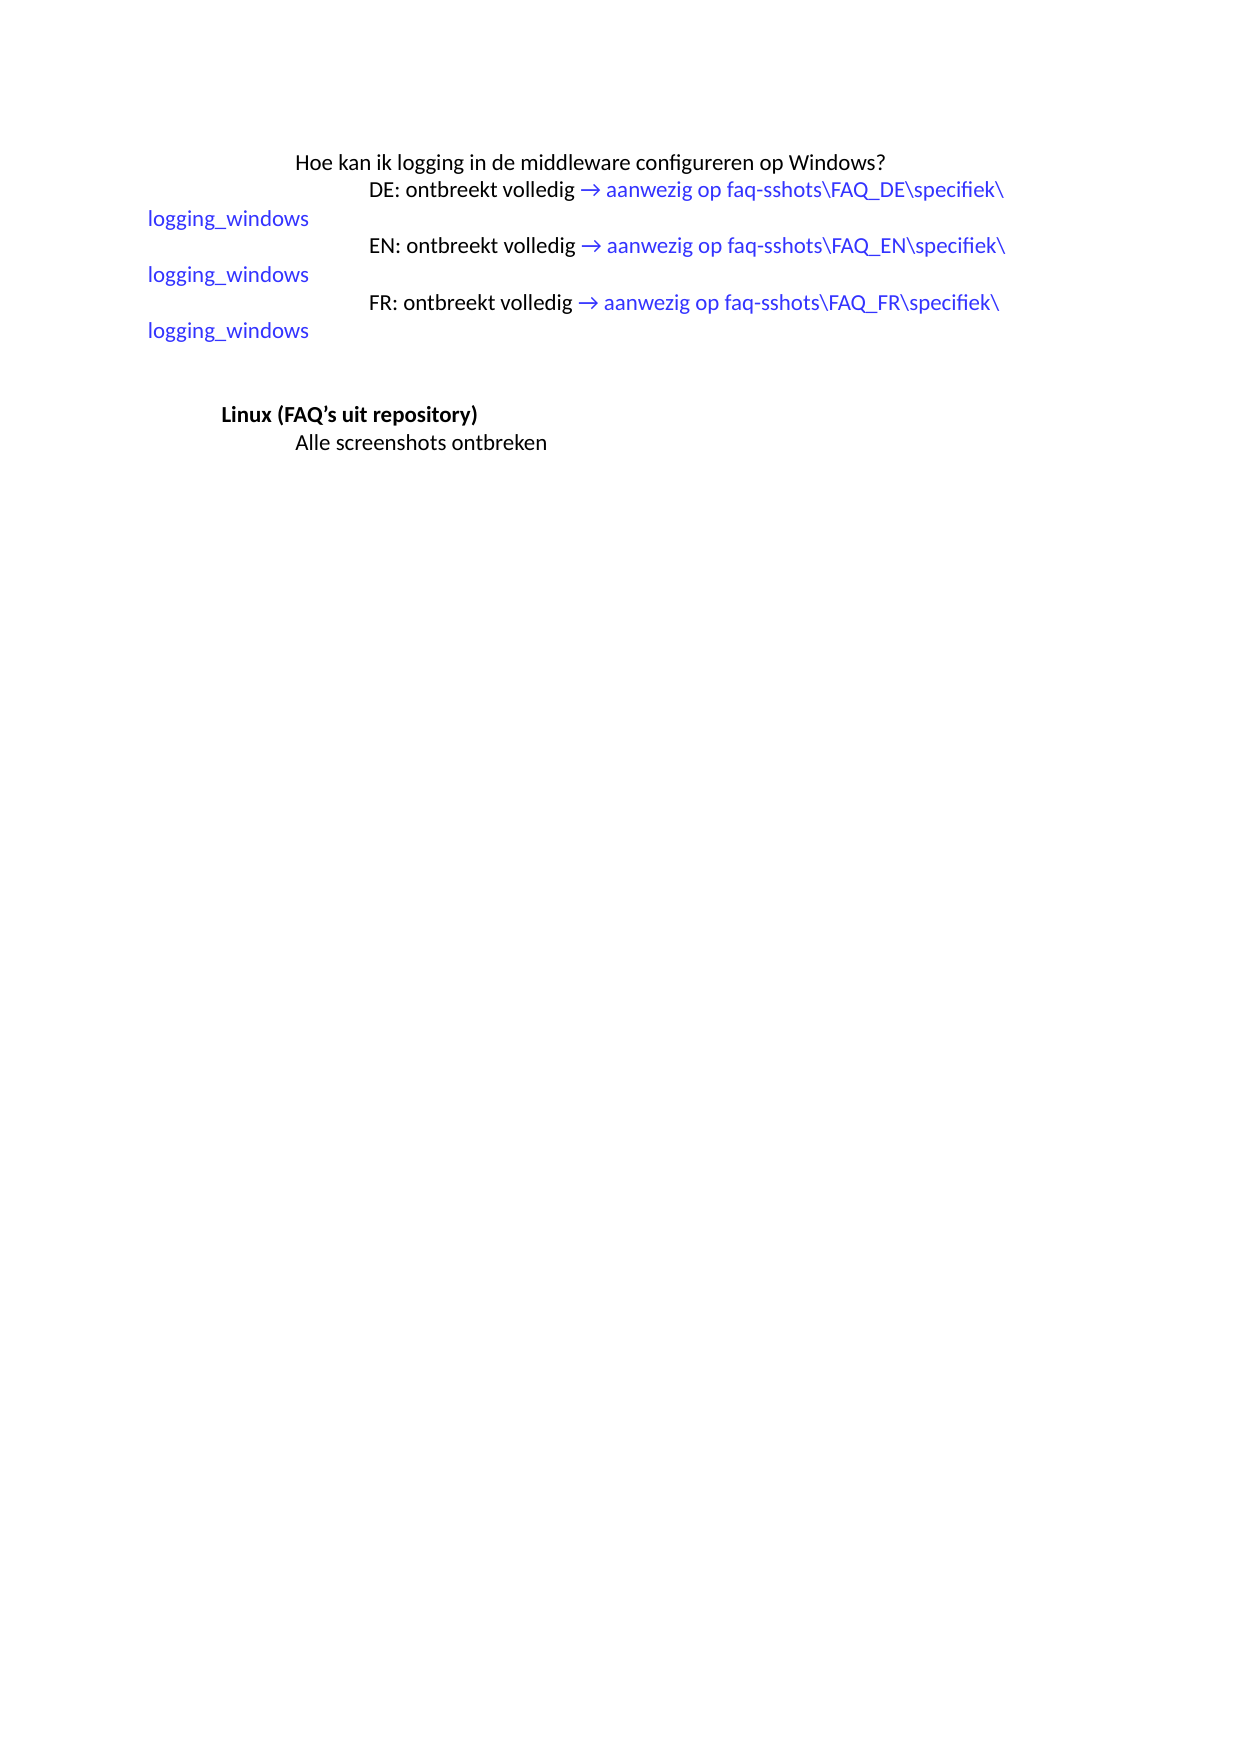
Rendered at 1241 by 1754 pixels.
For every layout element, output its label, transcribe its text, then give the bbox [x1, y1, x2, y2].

text Hoe kan ik logging in de middleware configureren op Windows? [148, 148, 1093, 176]
text FR: ontbreekt volledig → aanwezig op faq-sshots\FAQ_FR\specifiek\logging_windows [148, 288, 1093, 344]
text Alle screenshots ontbreken [148, 428, 1093, 456]
text DE: ontbreekt volledig → aanwezig op faq-sshots\FAQ_DE\specifiek\logging_windows [148, 176, 1093, 232]
text Linux (FAQ’s uit repository) [148, 400, 1093, 428]
text EN: ontbreekt volledig → aanwezig op faq-sshots\FAQ_EN\specifiek\logging_windows [148, 232, 1093, 288]
